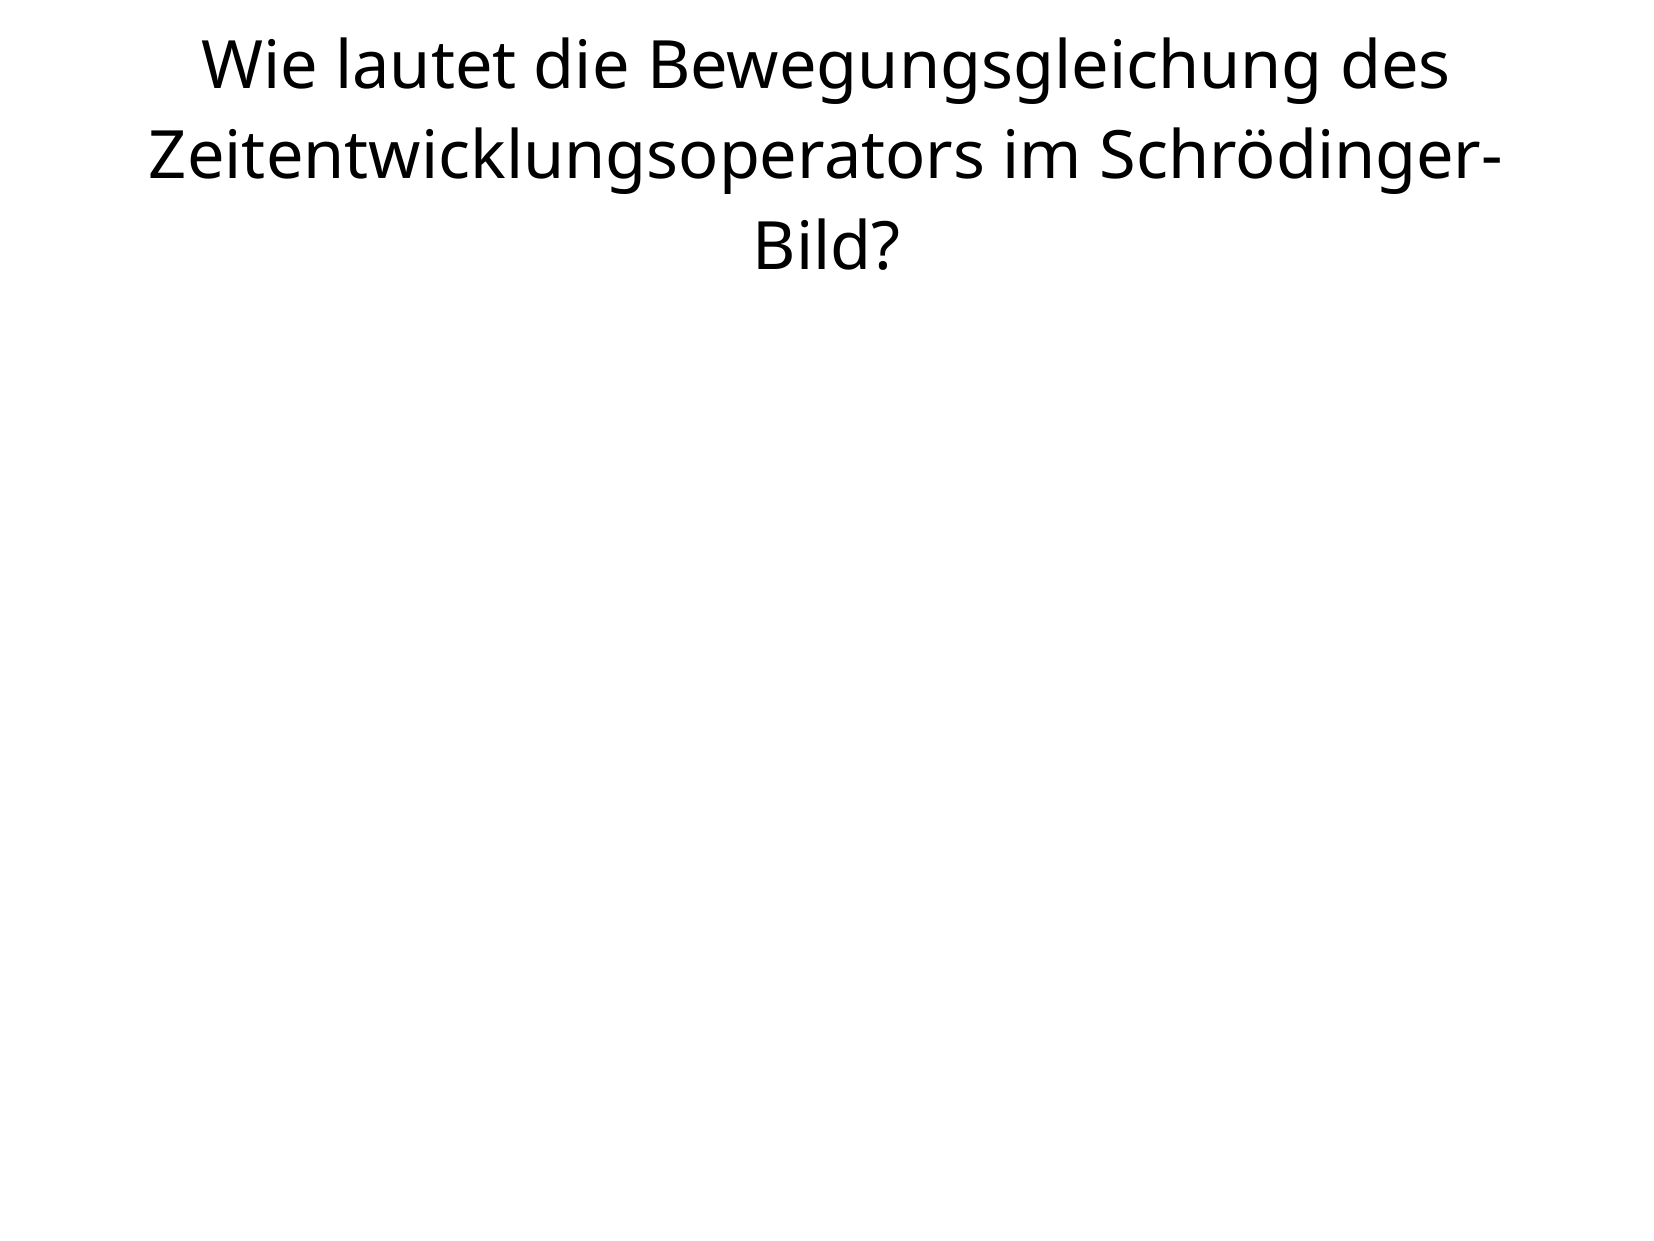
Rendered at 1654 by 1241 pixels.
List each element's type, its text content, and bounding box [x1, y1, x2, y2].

title Wie lautet die Bewegungsgleichung des Zeitentwicklungsoperators im Schrödinger-Bild? [82, 49, 1571, 257]
